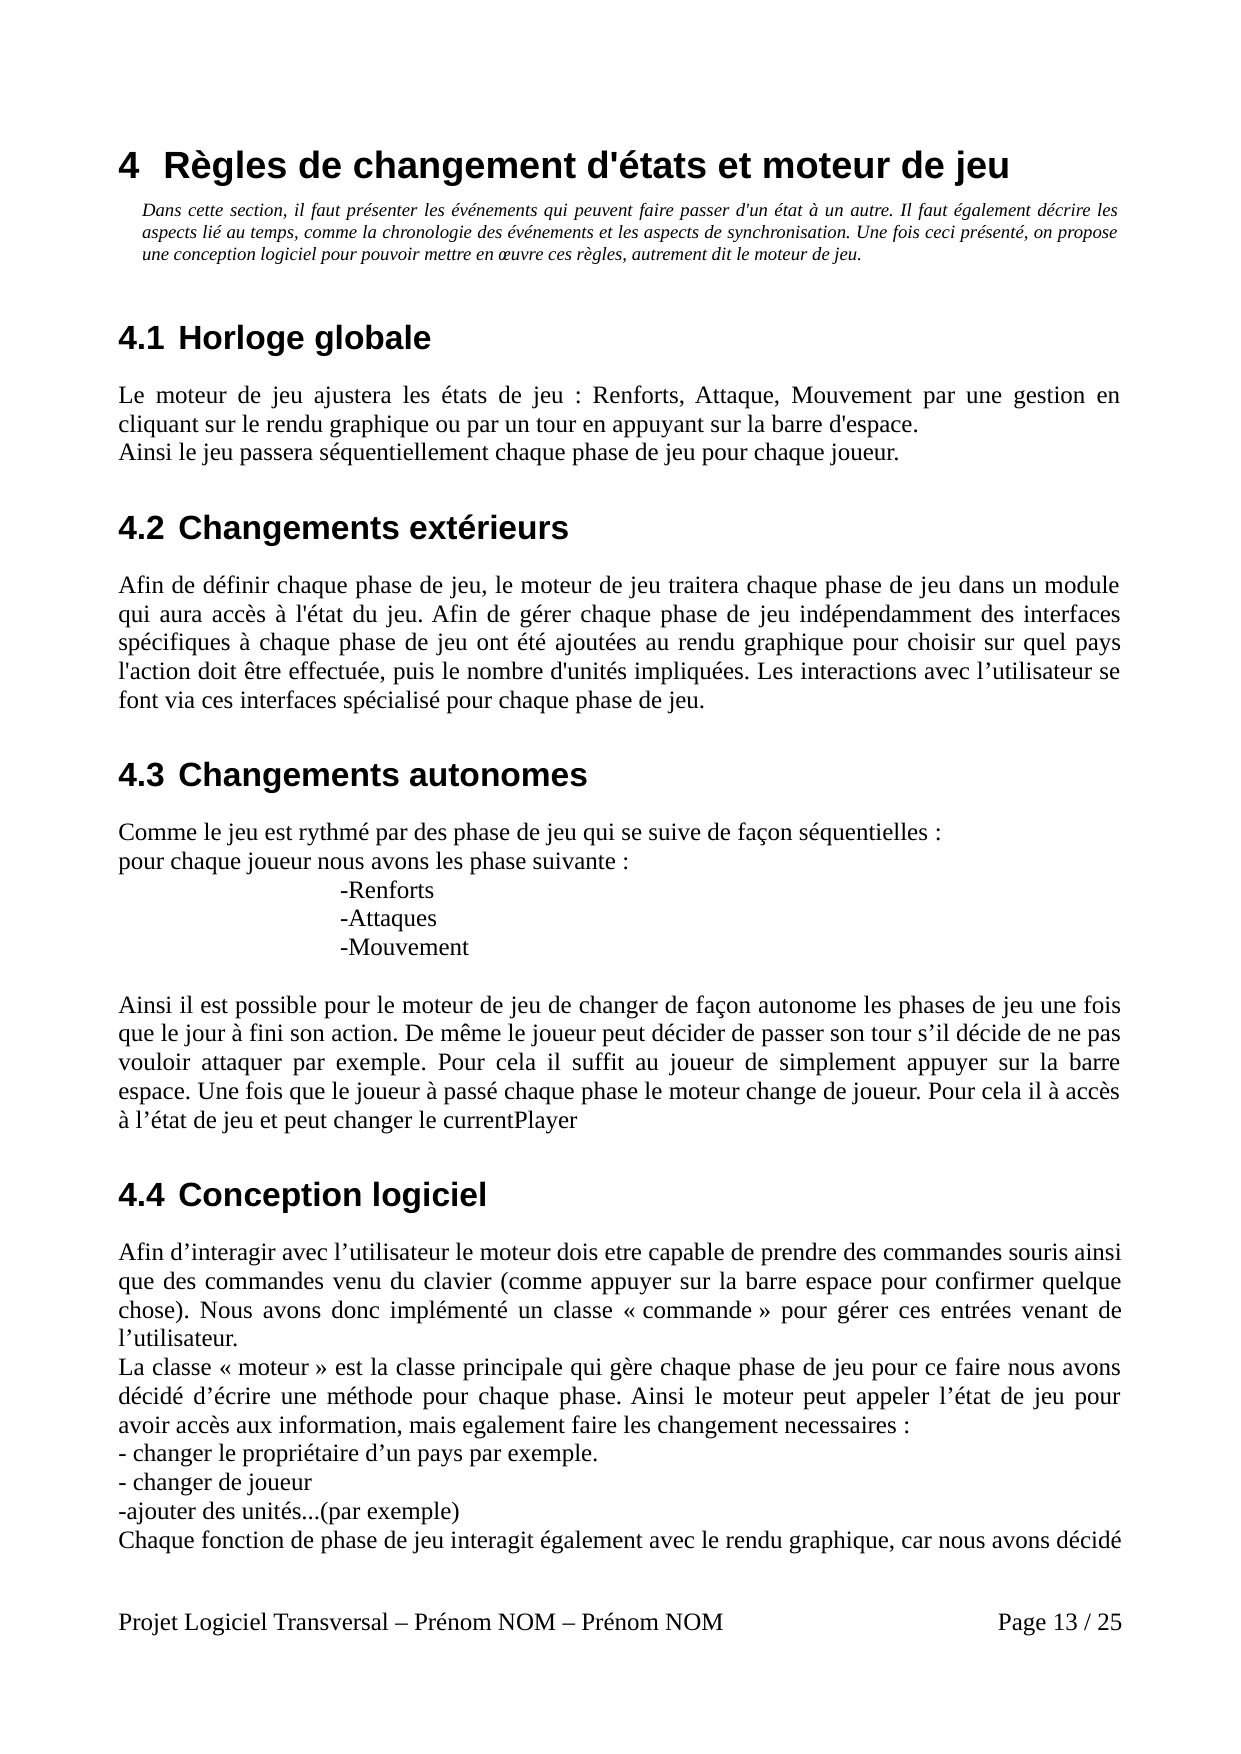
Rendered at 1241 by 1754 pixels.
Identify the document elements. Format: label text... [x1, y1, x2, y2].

text Comme le jeu est rythmé par des phase de jeu qui se suive de façon séquentielles : [118, 817, 1122, 846]
text - changer de joueur [118, 1467, 1122, 1496]
subtitle Horloge globale [118, 318, 1122, 356]
text pour chaque joueur nous avons les phase suivante : [118, 846, 1122, 875]
text -Mouvement [118, 932, 1122, 961]
subtitle Changements extérieurs [118, 508, 1122, 546]
text Ainsi il est possible pour le moteur de jeu de changer de façon autonome les phases de jeu une fois que le jour à fini son action. De même le joueur peut décider de passer son tour s’il décide de ne pas vouloir attaquer par exemple. Pour cela il suffit au joueur de simplement appuyer sur la barre espace. Une fois que le joueur à passé chaque phase le moteur change de joueur. Pour cela il à accès à l’état de jeu et peut changer le currentPlayer [118, 990, 1122, 1133]
text -Renforts [118, 875, 1122, 903]
text - changer le propriétaire d’un pays par exemple. [118, 1438, 1122, 1467]
text Le moteur de jeu ajustera les états de jeu : Renforts, Attaque, Mouvement par une gestion en cliquant sur le rendu graphique ou par un tour en appuyant sur la barre d'espace. [118, 380, 1122, 437]
text Chaque fonction de phase de jeu interagit également avec le rendu graphique, car nous avons décidé [118, 1525, 1122, 1553]
subtitle Règles de changement d'états et moteur de jeu [118, 143, 1122, 187]
subtitle Changements autonomes [118, 755, 1122, 794]
text La classe « moteur » est la classe principale qui gère chaque phase de jeu pour ce faire nous avons décidé d’écrire une méthode pour chaque phase. Ainsi le moteur peut appeler l’état de jeu pour avoir accès aux information, mais egalement faire les changement necessaires : [118, 1352, 1122, 1438]
text Afin d’interagir avec l’utilisateur le moteur dois etre capable de prendre des commandes souris ainsi que des commandes venu du clavier (comme appuyer sur la barre espace pour confirmer quelque chose). Nous avons donc implémenté un classe « commande » pour gérer ces entrées venant de l’utilisateur. [118, 1237, 1122, 1352]
text -ajouter des unités...(par exemple) [118, 1496, 1122, 1525]
text Ainsi le jeu passera séquentiellement chaque phase de jeu pour chaque joueur. [118, 437, 1122, 466]
subtitle Conception logiciel [118, 1175, 1122, 1213]
text -Attaques [118, 903, 1122, 932]
text Afin de définir chaque phase de jeu, le moteur de jeu traitera chaque phase de jeu dans un module qui aura accès à l'état du jeu. Afin de gérer chaque phase de jeu indépendamment des interfaces spécifiques à chaque phase de jeu ont été ajoutées au rendu graphique pour choisir sur quel pays l'action doit être effectuée, puis le nombre d'unités impliquées. Les interactions avec l’utilisateur se font via ces interfaces spécialisé pour chaque phase de jeu. [118, 570, 1122, 714]
text Dans cette section, il faut présenter les événements qui peuvent faire passer d'un état à un autre. Il faut également décrire les aspects lié au temps, comme la chronologie des événements et les aspects de synchronisation. Une fois ceci présenté, on propose une conception logiciel pour pouvoir mettre en œuvre ces règles, autrement dit le moteur de jeu. [142, 199, 1122, 264]
